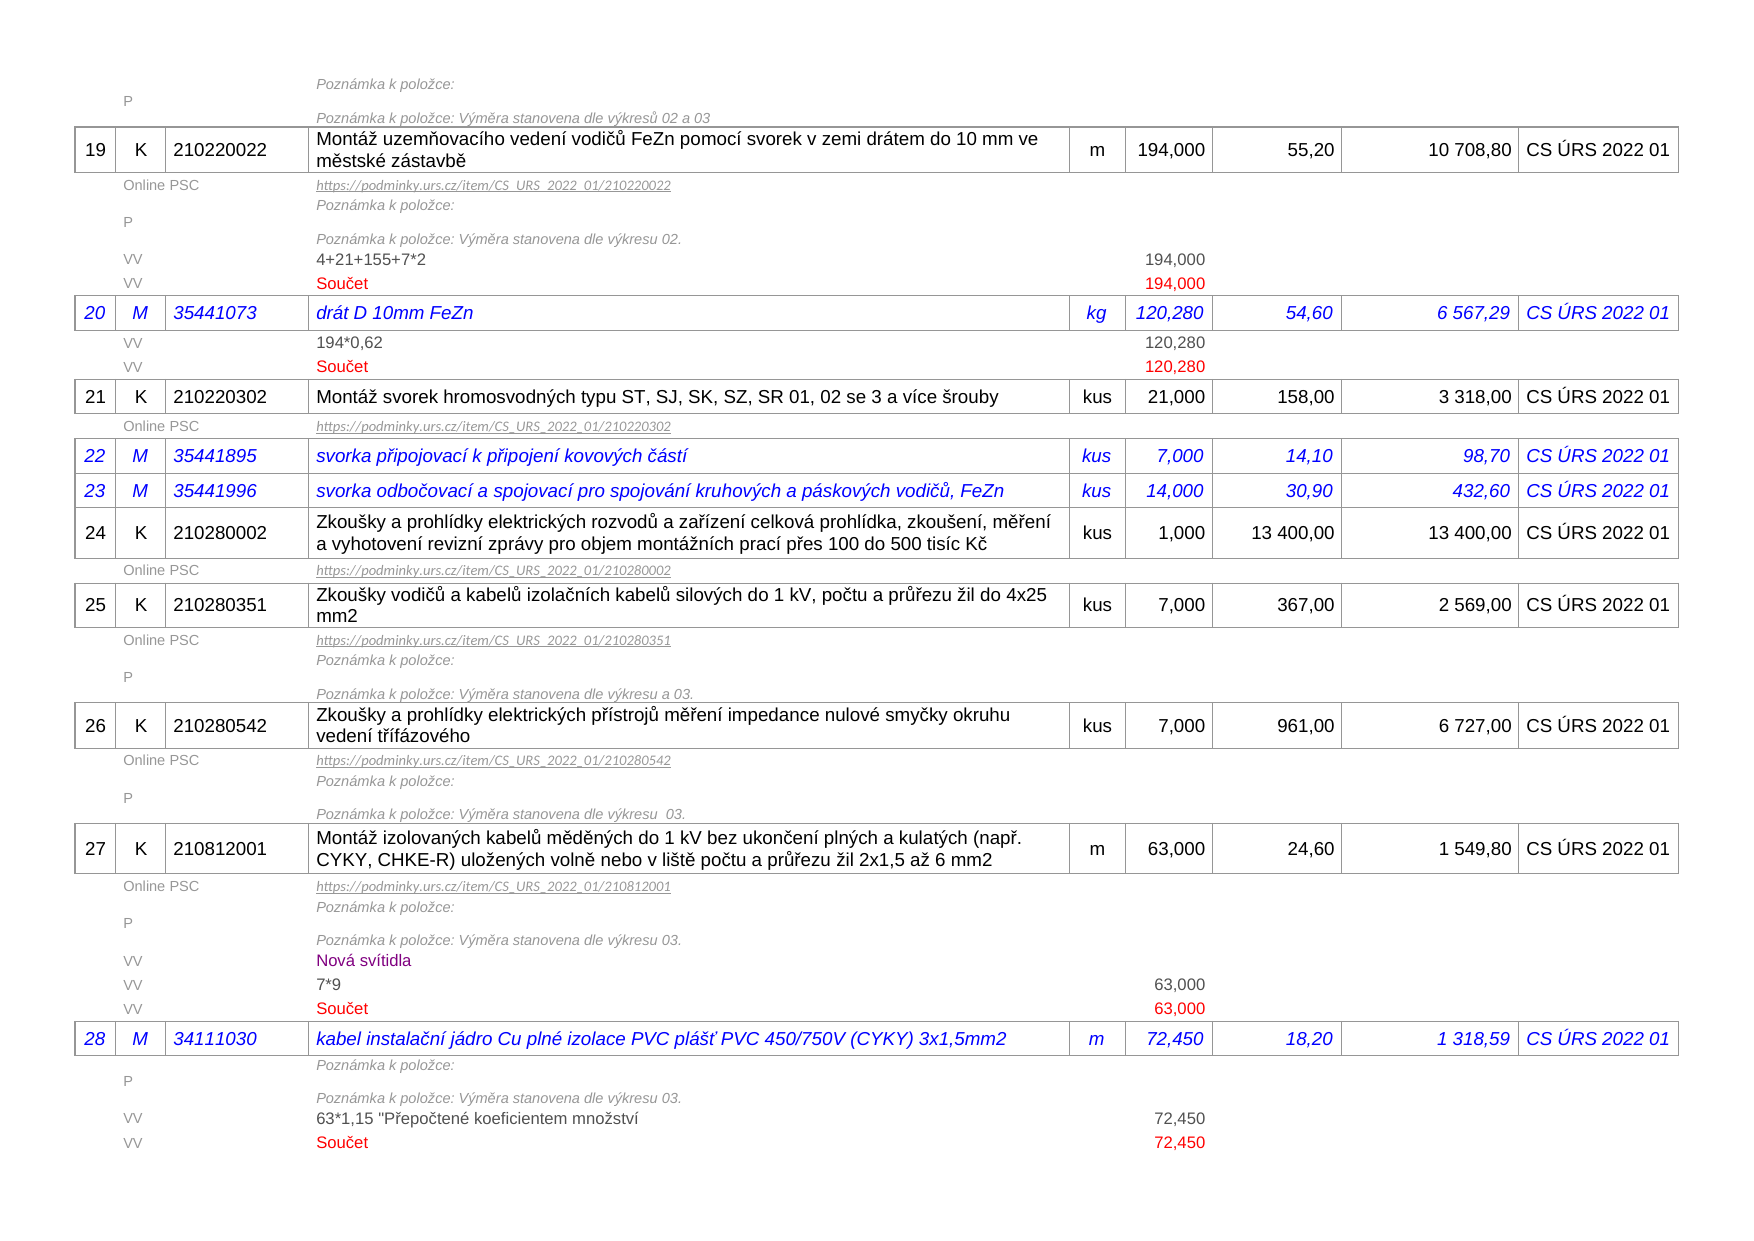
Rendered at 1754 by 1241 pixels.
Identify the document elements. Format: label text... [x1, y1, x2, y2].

table_cell [1342, 898, 1519, 949]
table_cell 20 [76, 296, 115, 329]
table_cell https://podminky.urs.cz/item/CS_URS_2022_01/210220022 [309, 173, 1069, 197]
table_cell [1125, 173, 1212, 197]
table_cell https://podminky.urs.cz/item/CS_URS_2022_01/210280542 [309, 749, 1069, 772]
table_cell 63,000 [1126, 824, 1212, 873]
table_cell [166, 75, 309, 126]
table_cell [1342, 355, 1519, 379]
table_cell https://podminky.urs.cz/item/CS_URS_2022_01/210220302 [309, 414, 1069, 438]
table_cell VV [116, 271, 166, 295]
table_cell M [116, 474, 165, 507]
table_cell [1519, 1107, 1679, 1131]
table_cell 210280002 [166, 508, 308, 557]
table_cell [1069, 973, 1125, 997]
table_cell 1 549,80 [1342, 824, 1518, 873]
table_cell Součet [309, 997, 1069, 1021]
table_cell VV [116, 997, 166, 1021]
table_cell [1069, 997, 1125, 1021]
table_cell [1342, 749, 1519, 772]
table_cell [1069, 1131, 1125, 1155]
table_cell Poznámka k položce: Poznámka k položce: Výměra stanovena dle výkresu 03. [309, 898, 1069, 949]
table_cell [1125, 949, 1212, 973]
table_cell [166, 1107, 309, 1131]
table_cell [1342, 75, 1519, 126]
table_cell 194*0,62 [309, 331, 1069, 355]
table_cell [1519, 773, 1679, 823]
table_cell 24,60 [1213, 824, 1341, 873]
table_cell [166, 1056, 309, 1107]
table_cell [1519, 271, 1679, 295]
table_cell Online PSC [116, 628, 309, 652]
table_cell VV [116, 355, 166, 379]
table_cell 210812001 [166, 824, 308, 873]
table_cell [166, 973, 309, 997]
table_cell 6 567,29 [1342, 296, 1518, 329]
table_cell Poznámka k položce: Poznámka k položce: Výměra stanovena dle výkresu a 03. [309, 652, 1069, 702]
table_cell [1342, 197, 1519, 247]
table_cell [1069, 628, 1125, 652]
table_cell [75, 173, 116, 197]
table_cell 3 318,00 [1342, 380, 1518, 413]
table_cell 961,00 [1213, 703, 1341, 747]
table_cell 432,60 [1342, 474, 1518, 507]
table_cell [1519, 1056, 1679, 1107]
table_cell CS ÚRS 2022 01 [1519, 439, 1678, 473]
table_cell 98,70 [1342, 439, 1518, 473]
table_cell [1519, 1131, 1679, 1155]
table_cell Poznámka k položce: Poznámka k položce: Výměra stanovena dle výkresu 03. [309, 773, 1069, 823]
table_cell 210220302 [166, 380, 308, 413]
table_cell [166, 247, 309, 271]
table_cell [1519, 197, 1679, 247]
table_cell Online PSC [116, 874, 309, 898]
table_cell 2 569,00 [1342, 584, 1518, 627]
table_cell [1069, 414, 1125, 438]
table_cell 1 318,59 [1342, 1022, 1518, 1055]
table_cell [1125, 559, 1212, 582]
table_cell 7,000 [1126, 439, 1212, 473]
table_cell [1125, 197, 1212, 247]
table_cell kus [1070, 439, 1125, 473]
table_cell [1519, 355, 1679, 379]
table_cell 7,000 [1126, 584, 1212, 627]
table_cell [75, 973, 116, 997]
table_cell CS ÚRS 2022 01 [1519, 474, 1678, 507]
table_cell 21 [76, 380, 115, 413]
table_cell Součet [309, 1131, 1069, 1155]
table_cell [1519, 874, 1679, 898]
table_cell https://podminky.urs.cz/item/CS_URS_2022_01/210280351 [309, 628, 1069, 652]
table_cell [75, 197, 116, 247]
table_cell 24 [76, 508, 115, 557]
table_cell 72,450 [1126, 1022, 1212, 1055]
table_cell kus [1070, 380, 1125, 413]
table_cell [1069, 271, 1125, 295]
table_cell [166, 949, 309, 973]
table_cell 54,60 [1213, 296, 1341, 329]
table_cell [1519, 749, 1679, 772]
table_cell kus [1070, 584, 1125, 627]
table_cell m [1070, 128, 1125, 172]
table_cell [1519, 75, 1679, 126]
table_cell [1069, 559, 1125, 582]
table_cell 13 400,00 [1213, 508, 1341, 557]
table_cell [1212, 949, 1342, 973]
table_cell P [116, 197, 166, 247]
table_cell 7*9 [309, 973, 1069, 997]
table_cell [75, 1131, 116, 1155]
table_cell P [116, 773, 166, 823]
table_cell [75, 898, 116, 949]
table_cell [1342, 874, 1519, 898]
table_cell [1212, 652, 1342, 702]
table_cell [1069, 331, 1125, 355]
table_cell M [116, 439, 165, 473]
table_cell 35441996 [166, 474, 308, 507]
table_cell m [1070, 824, 1125, 873]
table_cell P [116, 75, 166, 126]
table_cell [75, 949, 116, 973]
table_cell https://podminky.urs.cz/item/CS_URS_2022_01/210280002 [309, 559, 1069, 582]
table_cell [75, 1056, 116, 1107]
table_cell Online PSC [116, 749, 309, 772]
table_cell [1212, 247, 1342, 271]
table_cell [1125, 773, 1212, 823]
table_cell Montáž uzemňovacího vedení vodičů FeZn pomocí svorek v zemi drátem do 10 mm ve městské zástavbě [309, 128, 1069, 172]
table_cell [75, 773, 116, 823]
table_cell 26 [76, 703, 115, 747]
table_cell 18,20 [1213, 1022, 1341, 1055]
table_cell svorka odbočovací a spojovací pro spojování kruhových a páskových vodičů, FeZn [309, 474, 1069, 507]
table_cell kus [1070, 703, 1125, 747]
table_cell [1212, 874, 1342, 898]
table_cell Online PSC [116, 414, 309, 438]
table_cell [166, 271, 309, 295]
table_cell [75, 331, 116, 355]
table_cell [1125, 414, 1212, 438]
table_cell Poznámka k položce: Poznámka k položce: Výměra stanovena dle výkresu 03. [309, 1056, 1069, 1107]
table_cell svorka připojovací k připojení kovových částí [309, 439, 1069, 473]
table_cell 367,00 [1213, 584, 1341, 627]
table_cell 35441895 [166, 439, 308, 473]
table_cell [166, 997, 309, 1021]
table_cell Zkoušky vodičů a kabelů izolačních kabelů silových do 1 kV, počtu a průřezu žil do 4x25 mm2 [309, 584, 1069, 627]
table_cell 27 [76, 824, 115, 873]
table_cell [1212, 355, 1342, 379]
table_cell 13 400,00 [1342, 508, 1518, 557]
table_cell [1342, 1107, 1519, 1131]
table_cell CS ÚRS 2022 01 [1519, 703, 1678, 747]
table_cell P [116, 1056, 166, 1107]
table_cell [166, 355, 309, 379]
table_cell [1342, 559, 1519, 582]
table_cell [1069, 898, 1125, 949]
table_cell 194,000 [1126, 128, 1212, 172]
table_cell 210280542 [166, 703, 308, 747]
table_cell [1212, 749, 1342, 772]
table_cell [1342, 1131, 1519, 1155]
table_cell Online PSC [116, 173, 309, 197]
table_cell VV [116, 949, 166, 973]
table_cell 10 708,80 [1342, 128, 1518, 172]
table_cell [1342, 628, 1519, 652]
table_cell [1519, 652, 1679, 702]
table_cell [166, 197, 309, 247]
table_cell [1519, 949, 1679, 973]
table_cell Montáž svorek hromosvodných typu ST, SJ, SK, SZ, SR 01, 02 se 3 a více šrouby [309, 380, 1069, 413]
table_cell CS ÚRS 2022 01 [1519, 128, 1678, 172]
table_cell [1069, 1056, 1125, 1107]
table_cell Zkoušky a prohlídky elektrických rozvodů a zařízení celková prohlídka, zkoušení, měření a vyhotovení revizní zprávy pro objem montážních prací přes 100 do 500 tisíc Kč [309, 508, 1069, 557]
table_cell 4+21+155+7*2 [309, 247, 1069, 271]
table_cell [1519, 414, 1679, 438]
table_cell Poznámka k položce: Poznámka k položce: Výměra stanovena dle výkresu 02. [309, 197, 1069, 247]
table_cell [166, 898, 309, 949]
table_cell Součet [309, 355, 1069, 379]
table_cell [1212, 271, 1342, 295]
table_cell [1069, 247, 1125, 271]
table_cell 34111030 [166, 1022, 308, 1055]
table_cell [1069, 355, 1125, 379]
table_cell 14,10 [1213, 439, 1341, 473]
table_cell [1125, 1056, 1212, 1107]
table_cell [1212, 898, 1342, 949]
table_cell CS ÚRS 2022 01 [1519, 584, 1678, 627]
table_cell [1069, 773, 1125, 823]
table_cell [1212, 414, 1342, 438]
table_cell 210280351 [166, 584, 308, 627]
table_cell 120,280 [1125, 331, 1212, 355]
table_cell [75, 628, 116, 652]
table_cell 194,000 [1125, 247, 1212, 271]
table_cell Poznámka k položce: Poznámka k položce: Výměra stanovena dle výkresů 02 a 03 [309, 75, 1069, 126]
table_cell [1212, 173, 1342, 197]
table_cell 158,00 [1213, 380, 1341, 413]
table_cell [1342, 1056, 1519, 1107]
table_cell 120,280 [1126, 296, 1212, 329]
table_cell [75, 75, 116, 126]
table_cell [166, 773, 309, 823]
table_cell M [116, 296, 165, 329]
table_cell kg [1070, 296, 1125, 329]
table_cell K [116, 703, 165, 747]
table_cell [1212, 1056, 1342, 1107]
table_cell K [116, 128, 165, 172]
table_cell [1342, 652, 1519, 702]
table_cell [1125, 898, 1212, 949]
table_cell CS ÚRS 2022 01 [1519, 508, 1678, 557]
table_cell [75, 271, 116, 295]
table_cell 1,000 [1126, 508, 1212, 557]
table_cell [1519, 247, 1679, 271]
table_cell [1212, 773, 1342, 823]
table_cell Online PSC [116, 559, 309, 582]
table_cell 72,450 [1125, 1107, 1212, 1131]
table_cell [75, 247, 116, 271]
table_cell [1519, 997, 1679, 1021]
table_cell [1069, 75, 1125, 126]
table_cell [1342, 414, 1519, 438]
table_cell Nová svítidla [309, 949, 1069, 973]
table_cell [1069, 749, 1125, 772]
table_cell 22 [76, 439, 115, 473]
table_cell [166, 652, 309, 702]
table_cell [1519, 628, 1679, 652]
table_cell CS ÚRS 2022 01 [1519, 1022, 1678, 1055]
table_cell [1342, 973, 1519, 997]
table_cell 63,000 [1125, 997, 1212, 1021]
table_cell [1125, 874, 1212, 898]
table_cell [75, 1107, 116, 1131]
table_cell 6 727,00 [1342, 703, 1518, 747]
table_cell [1212, 997, 1342, 1021]
table_cell K [116, 584, 165, 627]
table_cell VV [116, 247, 166, 271]
table_cell [1342, 271, 1519, 295]
table_cell 14,000 [1126, 474, 1212, 507]
table_cell [75, 749, 116, 772]
table_cell Součet [309, 271, 1069, 295]
table_cell 19 [76, 128, 115, 172]
table_cell m [1070, 1022, 1125, 1055]
table_cell [1212, 973, 1342, 997]
table_cell 7,000 [1126, 703, 1212, 747]
table_cell [75, 652, 116, 702]
table_cell [1069, 1107, 1125, 1131]
table_cell [1342, 773, 1519, 823]
table_cell 28 [76, 1022, 115, 1055]
table_cell [1342, 247, 1519, 271]
table_cell [1069, 874, 1125, 898]
table_cell 21,000 [1126, 380, 1212, 413]
table_cell drát D 10mm FeZn [309, 296, 1069, 329]
table_cell [75, 874, 116, 898]
table_cell [1519, 331, 1679, 355]
table_cell Zkoušky a prohlídky elektrických přístrojů měření impedance nulové smyčky okruhu vedení třífázového [309, 703, 1069, 747]
table_cell 210220022 [166, 128, 308, 172]
table_cell [1342, 331, 1519, 355]
table_cell VV [116, 1107, 166, 1131]
table_cell 72,450 [1125, 1131, 1212, 1155]
table_cell [1212, 331, 1342, 355]
table_cell [1125, 628, 1212, 652]
table_cell [1519, 173, 1679, 197]
table_cell [166, 331, 309, 355]
table_cell Montáž izolovaných kabelů měděných do 1 kV bez ukončení plných a kulatých (např. CYKY, CHKE-R) uložených volně nebo v liště počtu a průřezu žil 2x1,5 až 6 mm2 [309, 824, 1069, 873]
table_cell [1212, 1107, 1342, 1131]
table_cell K [116, 824, 165, 873]
table_cell [1069, 197, 1125, 247]
table_cell [1342, 173, 1519, 197]
table_cell [75, 414, 116, 438]
table_cell kabel instalační jádro Cu plné izolace PVC plášť PVC 450/750V (CYKY) 3x1,5mm2 [309, 1022, 1069, 1055]
table_cell VV [116, 331, 166, 355]
table_cell 25 [76, 584, 115, 627]
table_cell [1519, 898, 1679, 949]
table_cell [166, 1131, 309, 1155]
table_cell 55,20 [1213, 128, 1341, 172]
table_cell 30,90 [1213, 474, 1341, 507]
table_cell https://podminky.urs.cz/item/CS_URS_2022_01/210812001 [309, 874, 1069, 898]
table_cell [1519, 973, 1679, 997]
table_cell [1069, 173, 1125, 197]
table_cell P [116, 898, 166, 949]
table_cell [1125, 75, 1212, 126]
table_cell [1342, 949, 1519, 973]
table_cell 120,280 [1125, 355, 1212, 379]
table_cell kus [1070, 474, 1125, 507]
table_cell 35441073 [166, 296, 308, 329]
table_cell 194,000 [1125, 271, 1212, 295]
table_cell [1212, 559, 1342, 582]
table_cell [75, 559, 116, 582]
table_cell [1069, 652, 1125, 702]
table_cell [1212, 75, 1342, 126]
table_cell [1342, 997, 1519, 1021]
table_cell M [116, 1022, 165, 1055]
table_cell kus [1070, 508, 1125, 557]
table_cell 63*1,15 "Přepočtené koeficientem množství [309, 1107, 1069, 1131]
table_cell [1212, 197, 1342, 247]
table_cell [75, 355, 116, 379]
table_cell [1212, 628, 1342, 652]
table_cell [1069, 949, 1125, 973]
table_cell [1519, 559, 1679, 582]
table_cell CS ÚRS 2022 01 [1519, 824, 1678, 873]
table_cell [1125, 749, 1212, 772]
table_cell K [116, 508, 165, 557]
table_cell CS ÚRS 2022 01 [1519, 380, 1678, 413]
table_cell 23 [76, 474, 115, 507]
table_cell P [116, 652, 166, 702]
table_cell K [116, 380, 165, 413]
table_cell 63,000 [1125, 973, 1212, 997]
table_cell VV [116, 973, 166, 997]
table_cell [75, 997, 116, 1021]
table_cell VV [116, 1131, 166, 1155]
table_cell CS ÚRS 2022 01 [1519, 296, 1678, 329]
table_cell [1125, 652, 1212, 702]
table_cell [1212, 1131, 1342, 1155]
